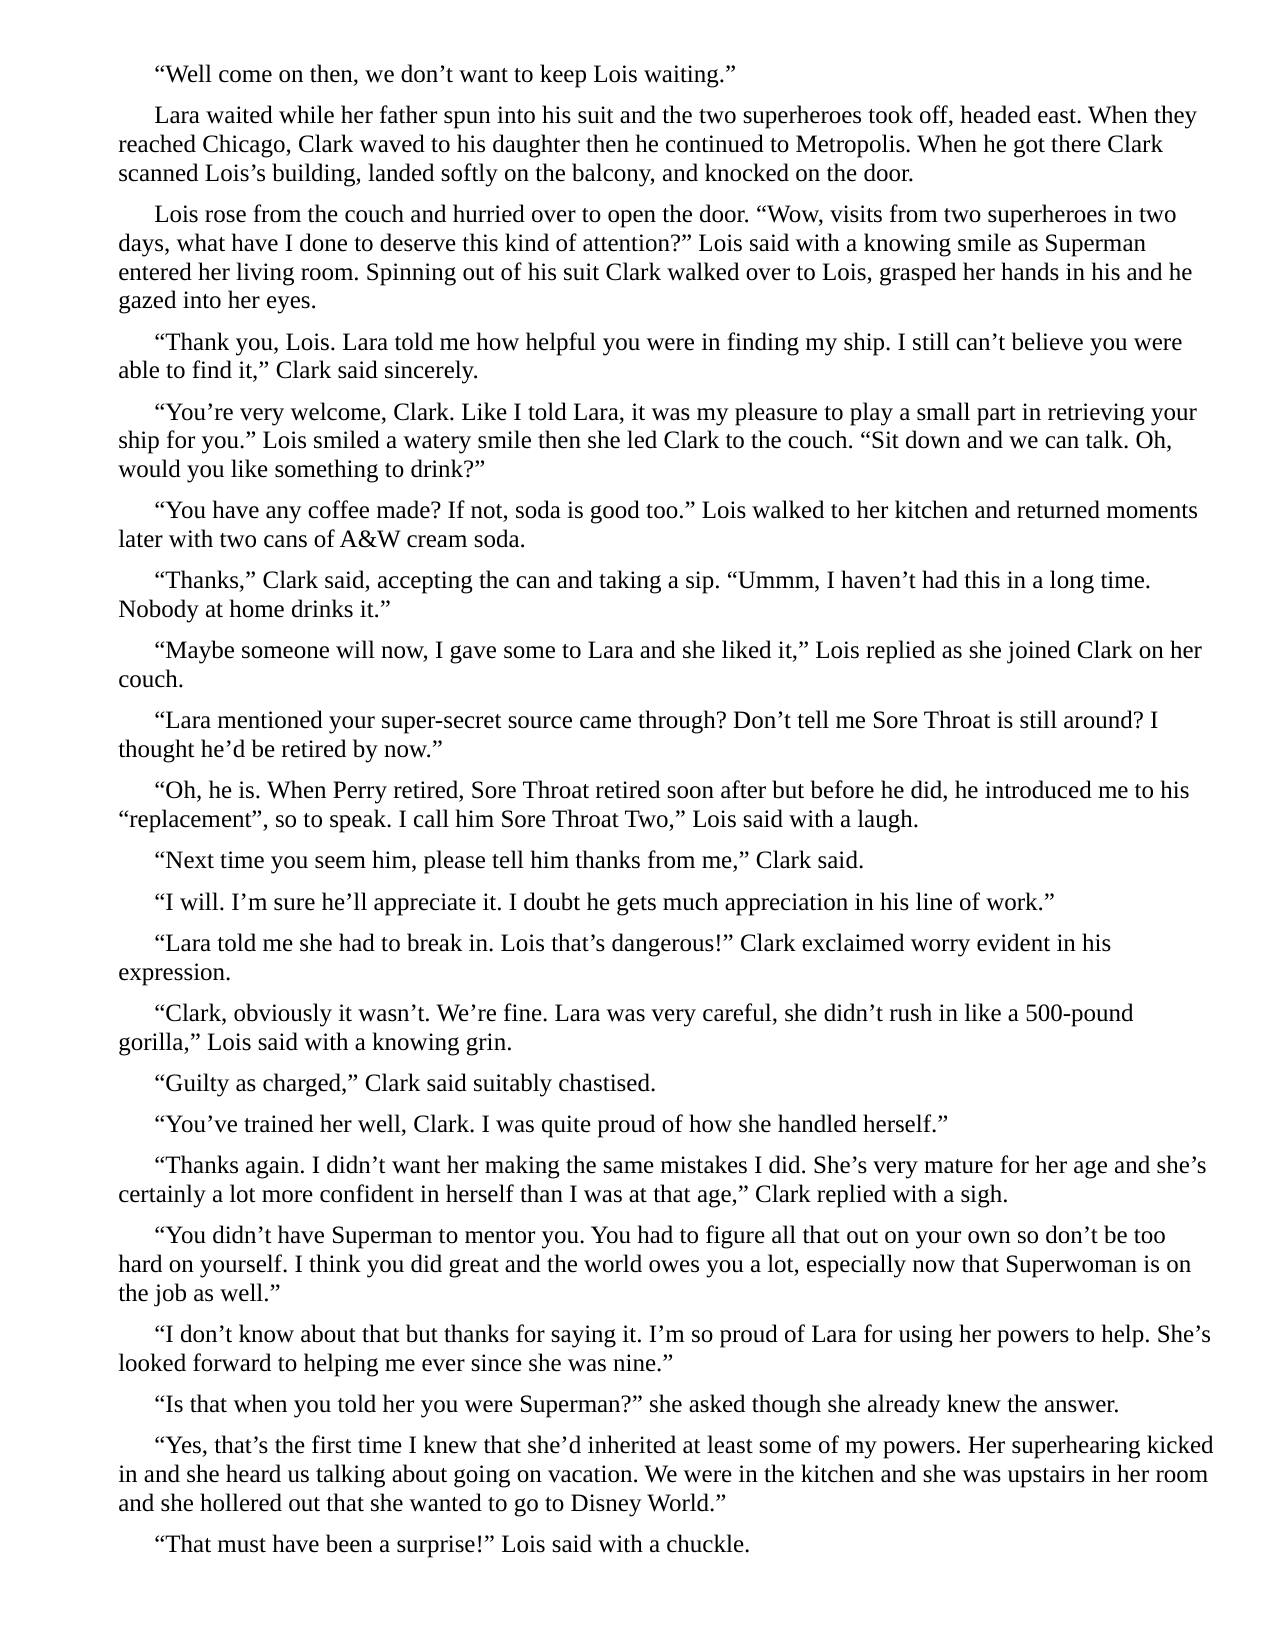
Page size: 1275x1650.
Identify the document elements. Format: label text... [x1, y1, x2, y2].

text “You’re very welcome, Clark. Like I told Lara, it was my pleasure to play a small part in retrieving your ship for you.” Lois smiled a watery smile then she led Clark to the couch. “Sit down and we can talk. Oh, would you like something to drink?” [118, 397, 1216, 483]
text “Thanks,” Clark said, accepting the can and taking a sip. “Ummm, I haven’t had this in a long time. Nobody at home drinks it.” [118, 565, 1216, 623]
text “Is that when you told her you were Superman?” she asked though she already knew the answer. [118, 1389, 1216, 1418]
text “Thank you, Lois. Lara told me how helpful you were in finding my ship. I still can’t believe you were able to find it,” Clark said sincerely. [118, 327, 1216, 384]
text “You have any coffee made? If not, soda is good too.” Lois walked to her kitchen and returned moments later with two cans of A&W cream soda. [118, 495, 1216, 553]
text “Maybe someone will now, I gave some to Lara and she liked it,” Lois replied as she joined Clark on her couch. [118, 635, 1216, 693]
text “Lara told me she had to break in. Lois that’s dangerous!” Clark exclaimed worry evident in his expression. [118, 928, 1216, 985]
text “Yes, that’s the first time I knew that she’d inherited at least some of my powers. Her superhearing kicked in and she heard us talking about going on vacation. We were in the kitchen and she was upstairs in her room and she hollered out that she wanted to go to Disney World.” [118, 1430, 1216, 1517]
text “I don’t know about that but thanks for saying it. I’m so proud of Lara for using her powers to help. She’s looked forward to helping me ever since she was nine.” [118, 1319, 1216, 1377]
text Lara waited while her father spun into his suit and the two superheroes took off, headed east. When they reached Chicago, Clark waved to his daughter then he continued to Metropolis. When he got there Clark scanned Lois’s building, landed softly on the balcony, and knocked on the door. [118, 100, 1216, 187]
text “Well come on then, we don’t want to keep Lois waiting.” [118, 59, 1216, 88]
text “Next time you seem him, please tell him thanks from me,” Clark said. [118, 845, 1216, 874]
text “Oh, he is. When Perry retired, Sore Throat retired soon after but before he did, he introduced me to his “replacement”, so to speak. I call him Sore Throat Two,” Lois said with a laugh. [118, 775, 1216, 833]
text “Clark, obviously it wasn’t. We’re fine. Lara was very careful, she didn’t rush in like a 500-pound gorilla,” Lois said with a knowing grin. [118, 998, 1216, 1055]
text Lois rose from the couch and hurried over to open the door. “Wow, visits from two superheroes in two days, what have I done to deserve this kind of attention?” Lois said with a knowing smile as Superman entered her living room. Spinning out of his suit Clark walked over to Lois, grasped her hands in his and he gazed into her eyes. [118, 199, 1216, 314]
text “I will. I’m sure he’ll appreciate it. I doubt he gets much appreciation in his line of work.” [118, 887, 1216, 915]
text “You’ve trained her well, Clark. I was quite proud of how she handled herself.” [118, 1109, 1216, 1138]
text “Thanks again. I didn’t want her making the same mistakes I did. She’s very mature for her age and she’s certainly a lot more confident in herself than I was at that age,” Clark replied with a sigh. [118, 1150, 1216, 1208]
text “Lara mentioned your super-secret source came through? Don’t tell me Sore Throat is still around? I thought he’d be retired by now.” [118, 705, 1216, 763]
text “You didn’t have Superman to mentor you. You had to figure all that out on your own so don’t be too hard on yourself. I think you did great and the world owes you a lot, especially now that Superwoman is on the job as well.” [118, 1220, 1216, 1307]
text “Guilty as charged,” Clark said suitably chastised. [118, 1068, 1216, 1097]
text “That must have been a surprise!” Lois said with a chuckle. [118, 1529, 1216, 1558]
